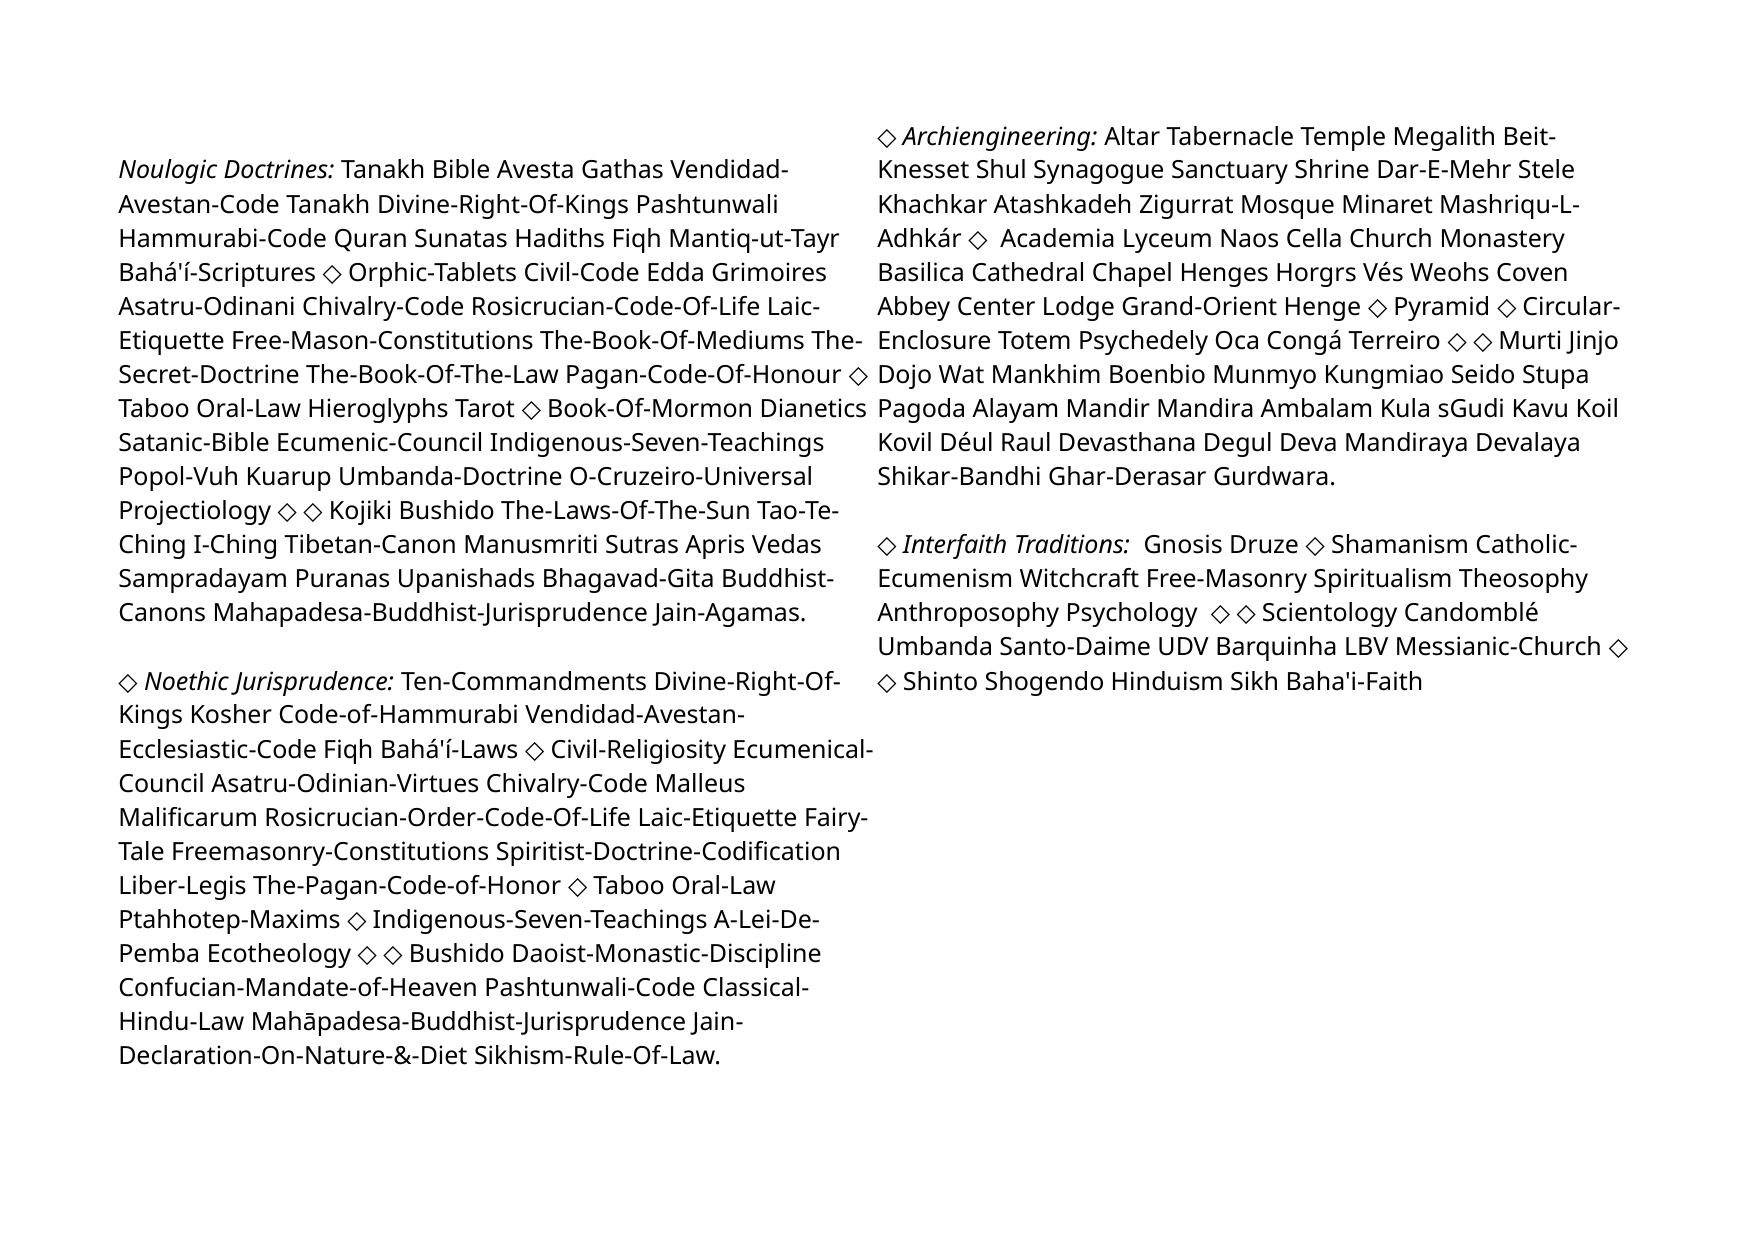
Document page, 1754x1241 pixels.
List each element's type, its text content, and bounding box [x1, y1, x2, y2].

text ◇ Interfaith Traditions: Gnosis Druze ◇ Shamanism Catholic-Ecumenism Witchcraft Free-Masonry Spiritualism Theosophy Anthroposophy Psychology ◇ ◇ Scientology Candomblé Umbanda Santo-Daime UDV Barquinha LBV Messianic-Church ◇ ◇ Shinto Shogendo Hinduism Sikh Baha'i-Faith [877, 527, 1636, 697]
text Noulogic Doctrines: Tanakh Bible Avesta Gathas Vendidad-Avestan-Code Tanakh Divine-Right-Of-Kings Pashtunwali Hammurabi-Code Quran Sunatas Hadiths Fiqh Mantiq-ut-Tayr Bahá'í-Scriptures ◇ Orphic-Tablets Civil-Code Edda Grimoires Asatru-Odinani Chivalry-Code Rosicrucian-Code-Of-Life Laic-Etiquette Free-Mason-Constitutions The-Book-Of-Mediums The-Secret-Doctrine The-Book-Of-The-Law Pagan-Code-Of-Honour ◇ Taboo Oral-Law Hieroglyphs Tarot ◇ Book-Of-Mormon Dianetics Satanic-Bible Ecumenic-Council Indigenous-Seven-Teachings Popol-Vuh Kuarup Umbanda-Doctrine O-Cruzeiro-Universal Projectiology ◇ ◇ Kojiki Bushido The-Laws-Of-The-Sun Tao-Te-Ching I-Ching Tibetan-Canon Manusmriti Sutras Apris Vedas Sampradayam Puranas Upanishads Bhagavad-Gita Buddhist-Canons Mahapadesa-Buddhist-Jurisprudence Jain-Agamas. [118, 152, 877, 629]
text ◇ Noethic Jurisprudence: Ten-Commandments Divine-Right-Of-Kings Kosher Code-of-Hammurabi Vendidad-Avestan-Ecclesiastic-Code Fiqh Bahá'í-Laws ◇ Civil-Religiosity Ecumenical-Council Asatru-Odinian-Virtues Chivalry-Code Malleus Malificarum Rosicrucian-Order-Code-Of-Life Laic-Etiquette Fairy-Tale Freemasonry-Constitutions Spiritist-Doctrine-Codification Liber-Legis The-Pagan-Code-of-Honor ◇ Taboo Oral-Law Ptahhotep-Maxims ◇ Indigenous-Seven-Teachings A-Lei-De-Pemba Ecotheology ◇ ◇ Bushido Daoist-Monastic-Discipline Confucian-Mandate-of-Heaven Pashtunwali-Code Classical-Hindu-Law Mahāpadesa-Buddhist-Jurisprudence Jain-Declaration-On-Nature-&-Diet Sikhism-Rule-Of-Law. [118, 663, 877, 1072]
text ◇ Archiengineering: Altar Tabernacle Temple Megalith Beit-Knesset Shul Synagogue Sanctuary Shrine Dar-E-Mehr Stele Khachkar Atashkadeh Zigurrat Mosque Minaret Mashriqu-L-Adhkár ◇ Academia Lyceum Naos Cella Church Monastery Basilica Cathedral Chapel Henges Horgrs Vés Weohs Coven Abbey Center Lodge Grand-Orient Henge ◇ Pyramid ◇ Circular-Enclosure Totem Psychedely Oca Congá Terreiro ◇ ◇ Murti Jinjo Dojo Wat Mankhim Boenbio Munmyo Kungmiao Seido Stupa Pagoda Alayam Mandir Mandira Ambalam Kula sGudi Kavu Koil Kovil Déul Raul Devasthana Degul Deva Mandiraya Devalaya Shikar-Bandhi Ghar-Derasar Gurdwara. [877, 118, 1636, 493]
